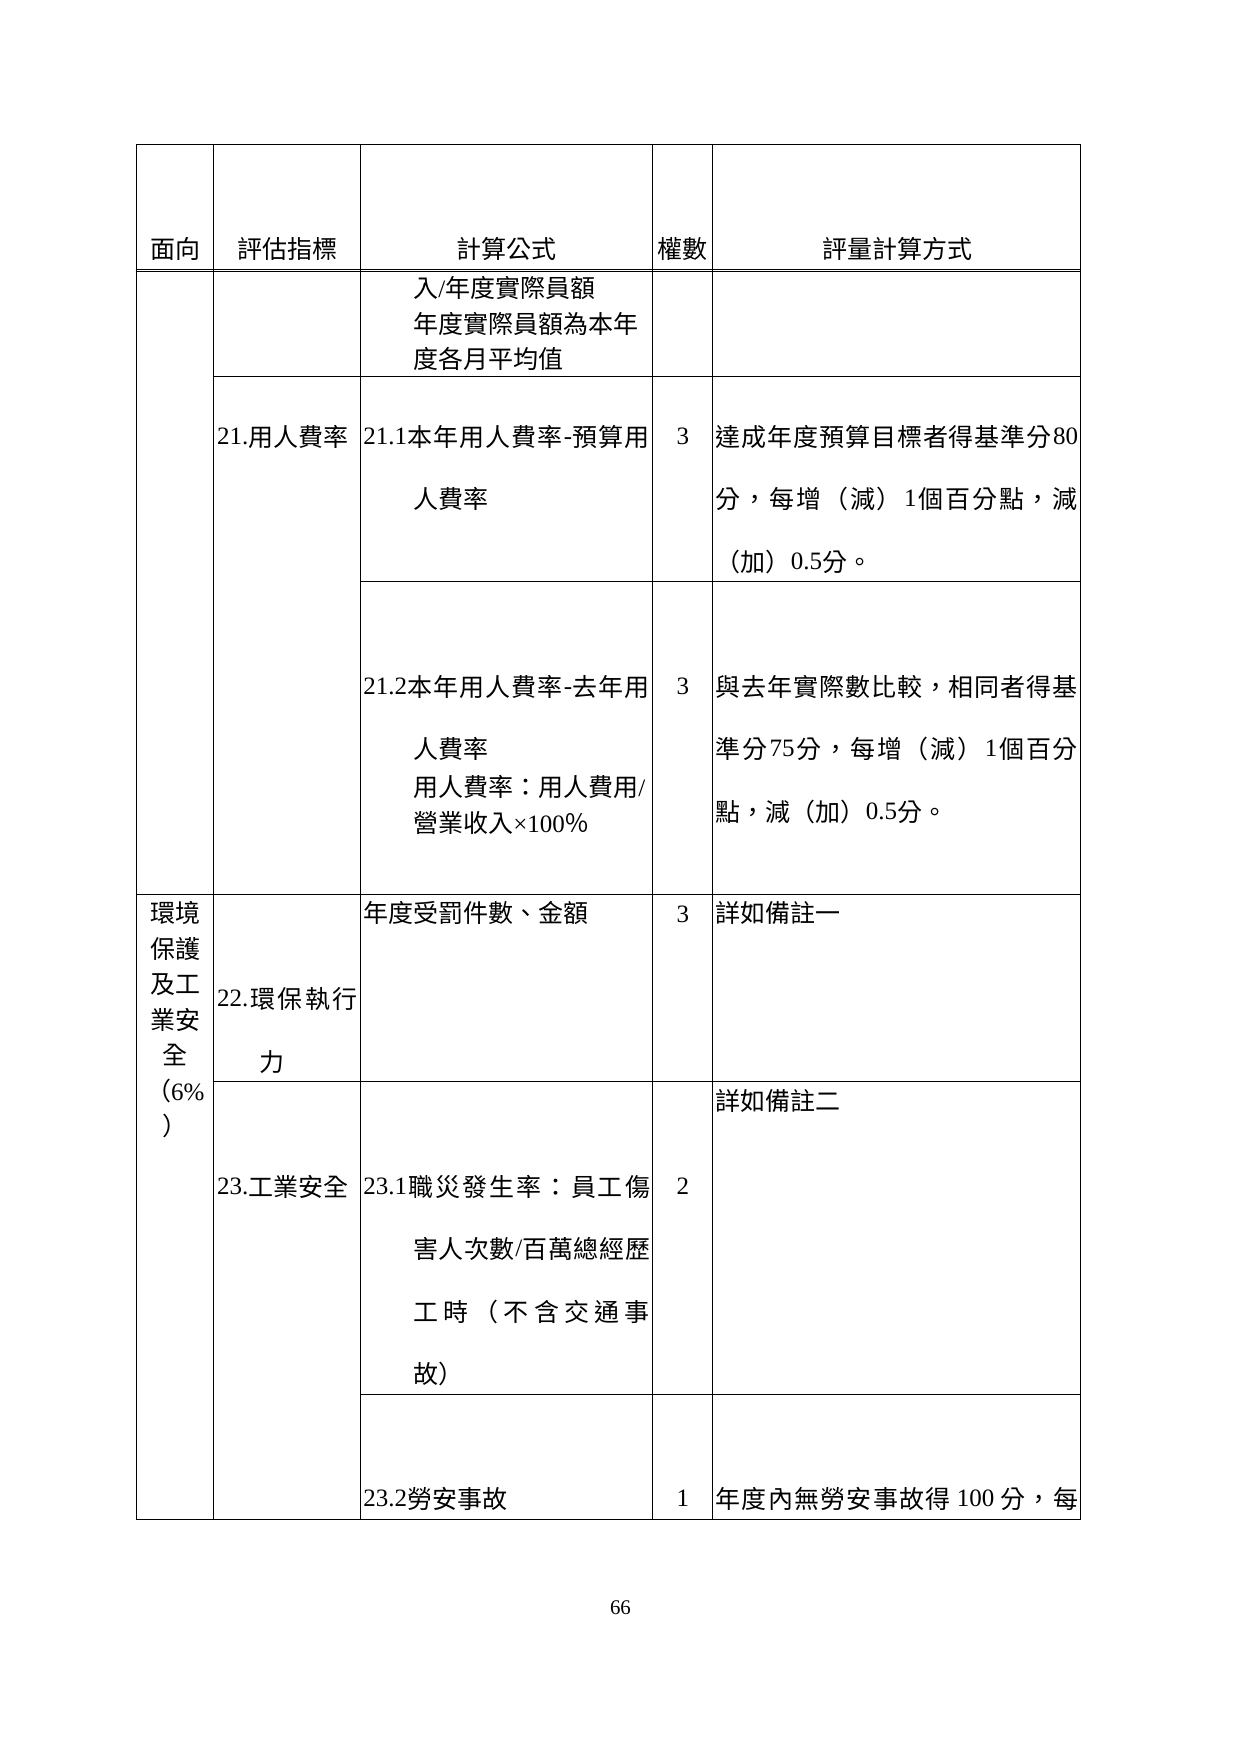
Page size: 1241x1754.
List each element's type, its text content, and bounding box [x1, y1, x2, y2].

table_cell 1 [653, 1395, 712, 1518]
table_cell 3 [653, 582, 712, 893]
table_cell 詳如備註一 [713, 895, 1080, 1081]
table_cell 入/年度實際員額 年度實際員額為本年度各月平均值 [361, 272, 652, 376]
table_cell 達成年度預算目標者得基準分80分，每增（減）1個百分點，減（加）0.5分。 [713, 377, 1080, 581]
table_header 權數 [653, 145, 712, 268]
table_cell 環境保護及工業安全（6%） [137, 895, 213, 1518]
table_cell 3 [653, 895, 712, 1081]
table_header 計算公式 [361, 145, 652, 268]
table_header 評量計算方式 [713, 145, 1080, 268]
table_cell 與去年實際數比較，相同者得基準分75分，每增（減）1個百分點，減（加）0.5分。 [713, 582, 1080, 893]
table_cell 23.2勞安事故 [361, 1395, 652, 1518]
table_cell 21.1本年用人費率-預算用人費率 [361, 377, 652, 581]
table_cell 詳如備註二 [713, 1082, 1080, 1393]
table_cell 21.用人費率 [214, 377, 360, 893]
table_cell 3 [653, 377, 712, 581]
table_cell 年度受罰件數、金額 [361, 895, 652, 1081]
table_header 評估指標 [214, 145, 360, 268]
table_cell [137, 272, 213, 893]
table_cell 2 [653, 1082, 712, 1393]
table_cell 22.環保執行力 [214, 895, 360, 1081]
table_cell 21.2本年用人費率-去年用人費率 用人費率：用人費用/營業收入×100％ [361, 582, 652, 893]
table_cell [653, 272, 712, 376]
table_cell 23.工業安全 [214, 1082, 360, 1518]
table_header 面向 [137, 145, 213, 268]
table_cell [214, 272, 360, 376]
table_cell [713, 272, 1080, 376]
table_cell 年度內無勞安事故得100分，每 [713, 1395, 1080, 1518]
table_cell 23.1職災發生率：員工傷害人次數/百萬總經歷工時（不含交通事故） [361, 1082, 652, 1393]
